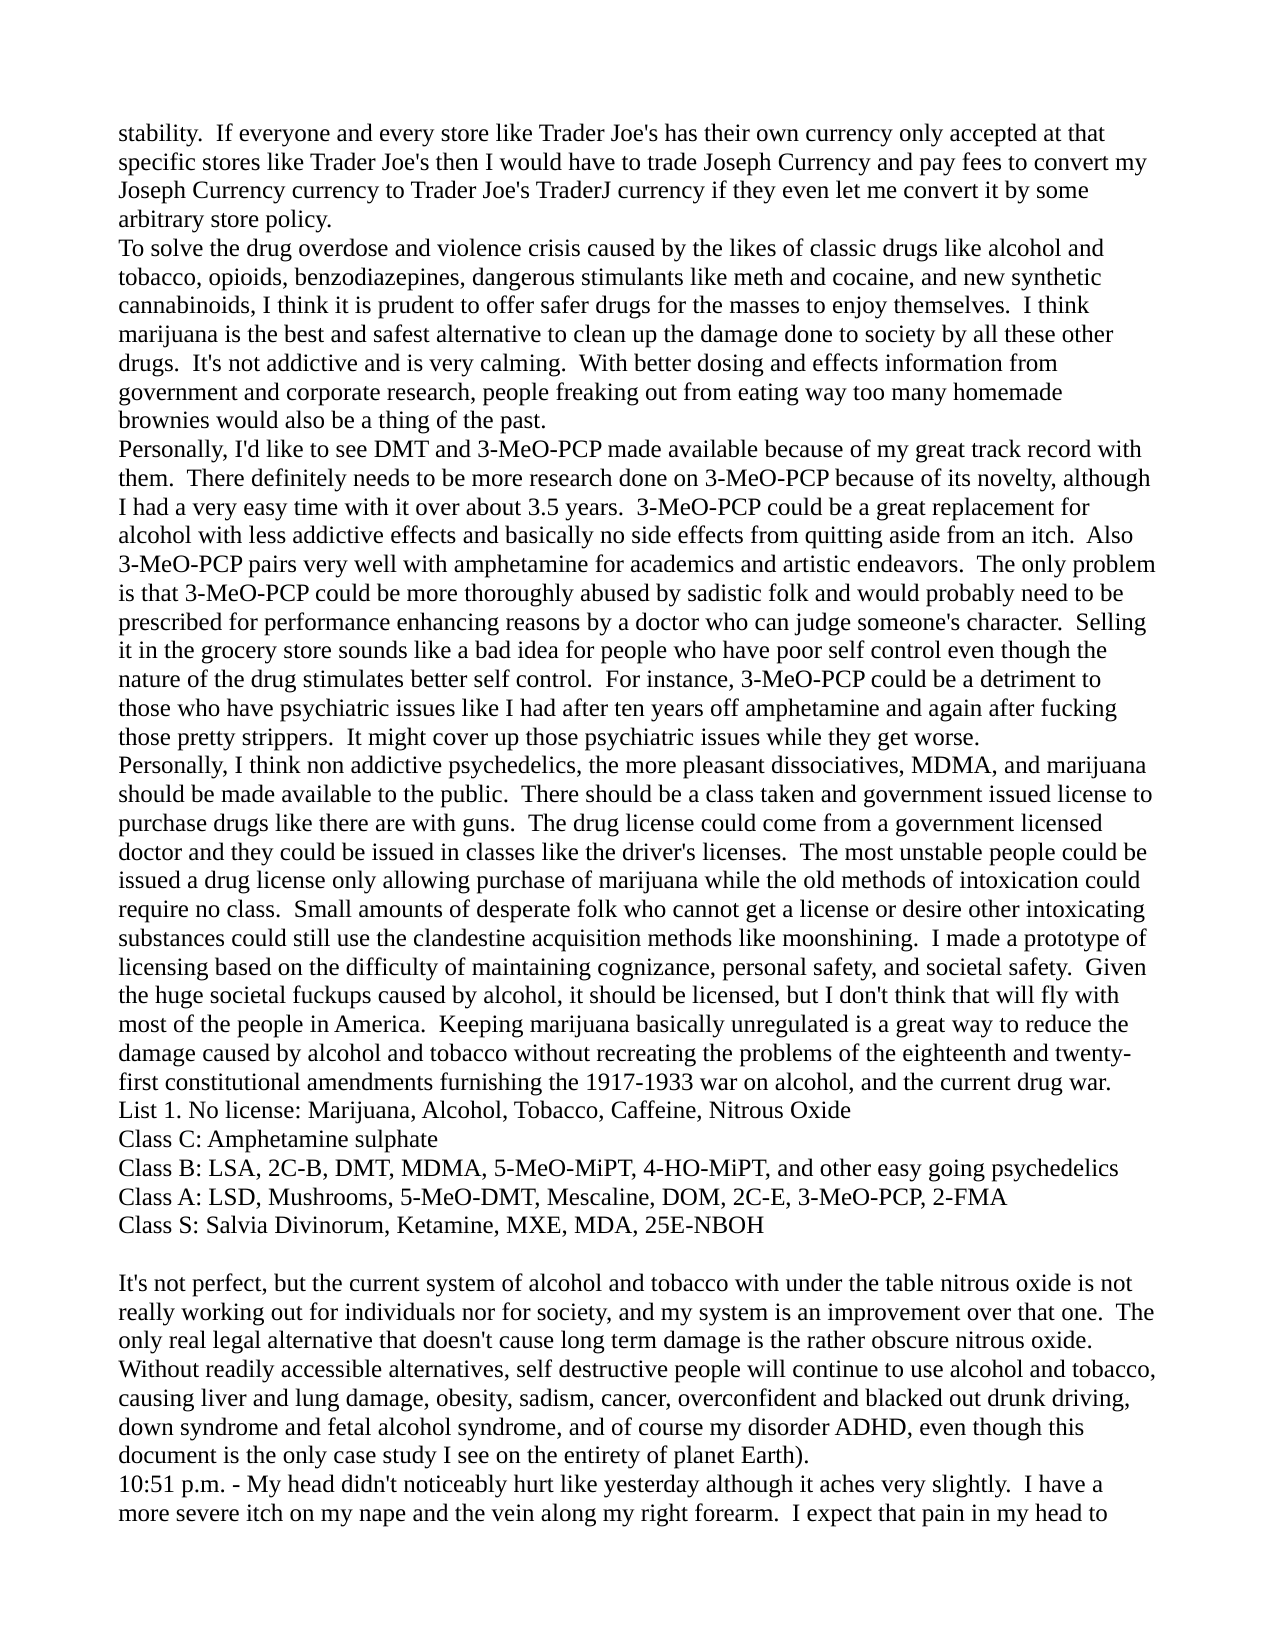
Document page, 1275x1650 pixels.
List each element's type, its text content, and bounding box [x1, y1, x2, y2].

text List 1. No license: Marijuana, Alcohol, Tobacco, Caffeine, Nitrous Oxide [118, 1096, 1157, 1124]
text stability. If everyone and every store like Trader Joe's has their own currency only accepted at that specific stores like Trader Joe's then I would have to trade Joseph Currency and pay fees to convert my Joseph Currency currency to Trader Joe's TraderJ currency if they even let me convert it by some arbitrary store policy. [118, 118, 1157, 233]
text Class C: Amphetamine sulphate [118, 1124, 1157, 1153]
text It's not perfect, but the current system of alcohol and tobacco with under the table nitrous oxide is not really working out for individuals nor for society, and my system is an improvement over that one. The only real legal alternative that doesn't cause long term damage is the rather obscure nitrous oxide. Without readily accessible alternatives, self destructive people will continue to use alcohol and tobacco, causing liver and lung damage, obesity, sadism, cancer, overconfident and blacked out drunk driving, down syndrome and fetal alcohol syndrome, and of course my disorder ADHD, even though this document is the only case study I see on the entirety of planet Earth). [118, 1268, 1157, 1469]
text Personally, I'd like to see DMT and 3-MeO-PCP made available because of my great track record with them. There definitely needs to be more research done on 3-MeO-PCP because of its novelty, although I had a very easy time with it over about 3.5 years. 3-MeO-PCP could be a great replacement for alcohol with less addictive effects and basically no side effects from quitting aside from an itch. Also 3-MeO-PCP pairs very well with amphetamine for academics and artistic endeavors. The only problem is that 3-MeO-PCP could be more thoroughly abused by sadistic folk and would probably need to be prescribed for performance enhancing reasons by a doctor who can judge someone's character. Selling it in the grocery store sounds like a bad idea for people who have poor self control even though the nature of the drug stimulates better self control. For instance, 3-MeO-PCP could be a detriment to those who have psychiatric issues like I had after ten years off amphetamine and again after fucking those pretty strippers. It might cover up those psychiatric issues while they get worse. [118, 434, 1157, 751]
text Personally, I think non addictive psychedelics, the more pleasant dissociatives, MDMA, and marijuana should be made available to the public. There should be a class taken and government issued license to purchase drugs like there are with guns. The drug license could come from a government licensed doctor and they could be issued in classes like the driver's licenses. The most unstable people could be issued a drug license only allowing purchase of marijuana while the old methods of intoxication could require no class. Small amounts of desperate folk who cannot get a license or desire other intoxicating substances could still use the clandestine acquisition methods like moonshining. I made a prototype of licensing based on the difficulty of maintaining cognizance, personal safety, and societal safety. Given the huge societal fuckups caused by alcohol, it should be licensed, but I don't think that will fly with most of the people in America. Keeping marijuana basically unregulated is a great way to reduce the damage caused by alcohol and tobacco without recreating the problems of the eighteenth and twenty-first constitutional amendments furnishing the 1917-1933 war on alcohol, and the current drug war. [118, 751, 1157, 1096]
text Class A: LSD, Mushrooms, 5-MeO-DMT, Mescaline, DOM, 2C-E, 3-MeO-PCP, 2-FMA [118, 1182, 1157, 1211]
text Class S: Salvia Divinorum, Ketamine, MXE, MDA, 25E-NBOH [118, 1211, 1157, 1239]
text 10:51 p.m. - My head didn't noticeably hurt like yesterday although it aches very slightly. I have a more severe itch on my nape and the vein along my right forearm. I expect that pain in my head to [118, 1469, 1157, 1527]
text To solve the drug overdose and violence crisis caused by the likes of classic drugs like alcohol and tobacco, opioids, benzodiazepines, dangerous stimulants like meth and cocaine, and new synthetic cannabinoids, I think it is prudent to offer safer drugs for the masses to enjoy themselves. I think marijuana is the best and safest alternative to clean up the damage done to society by all these other drugs. It's not addictive and is very calming. With better dosing and effects information from government and corporate research, people freaking out from eating way too many homemade brownies would also be a thing of the past. [118, 233, 1157, 434]
text Class B: LSA, 2C-B, DMT, MDMA, 5-MeO-MiPT, 4-HO-MiPT, and other easy going psychedelics [118, 1153, 1157, 1182]
